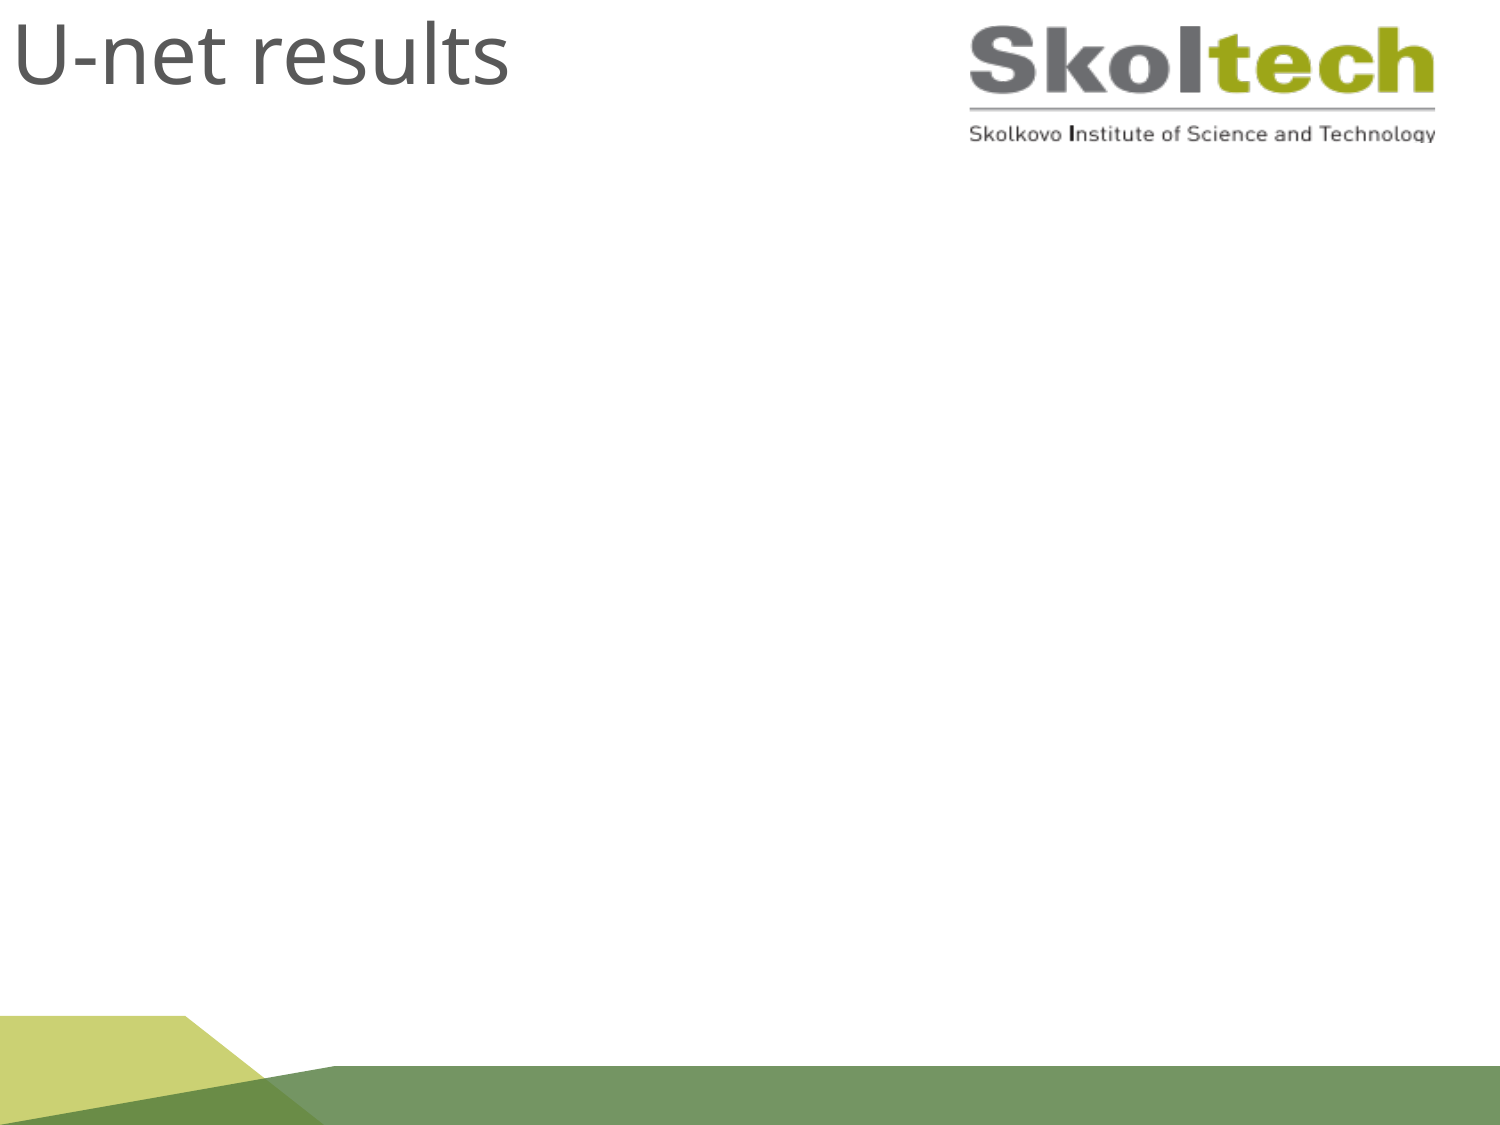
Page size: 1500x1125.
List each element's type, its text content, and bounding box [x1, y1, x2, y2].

text_box U-net results [11, 0, 1045, 105]
